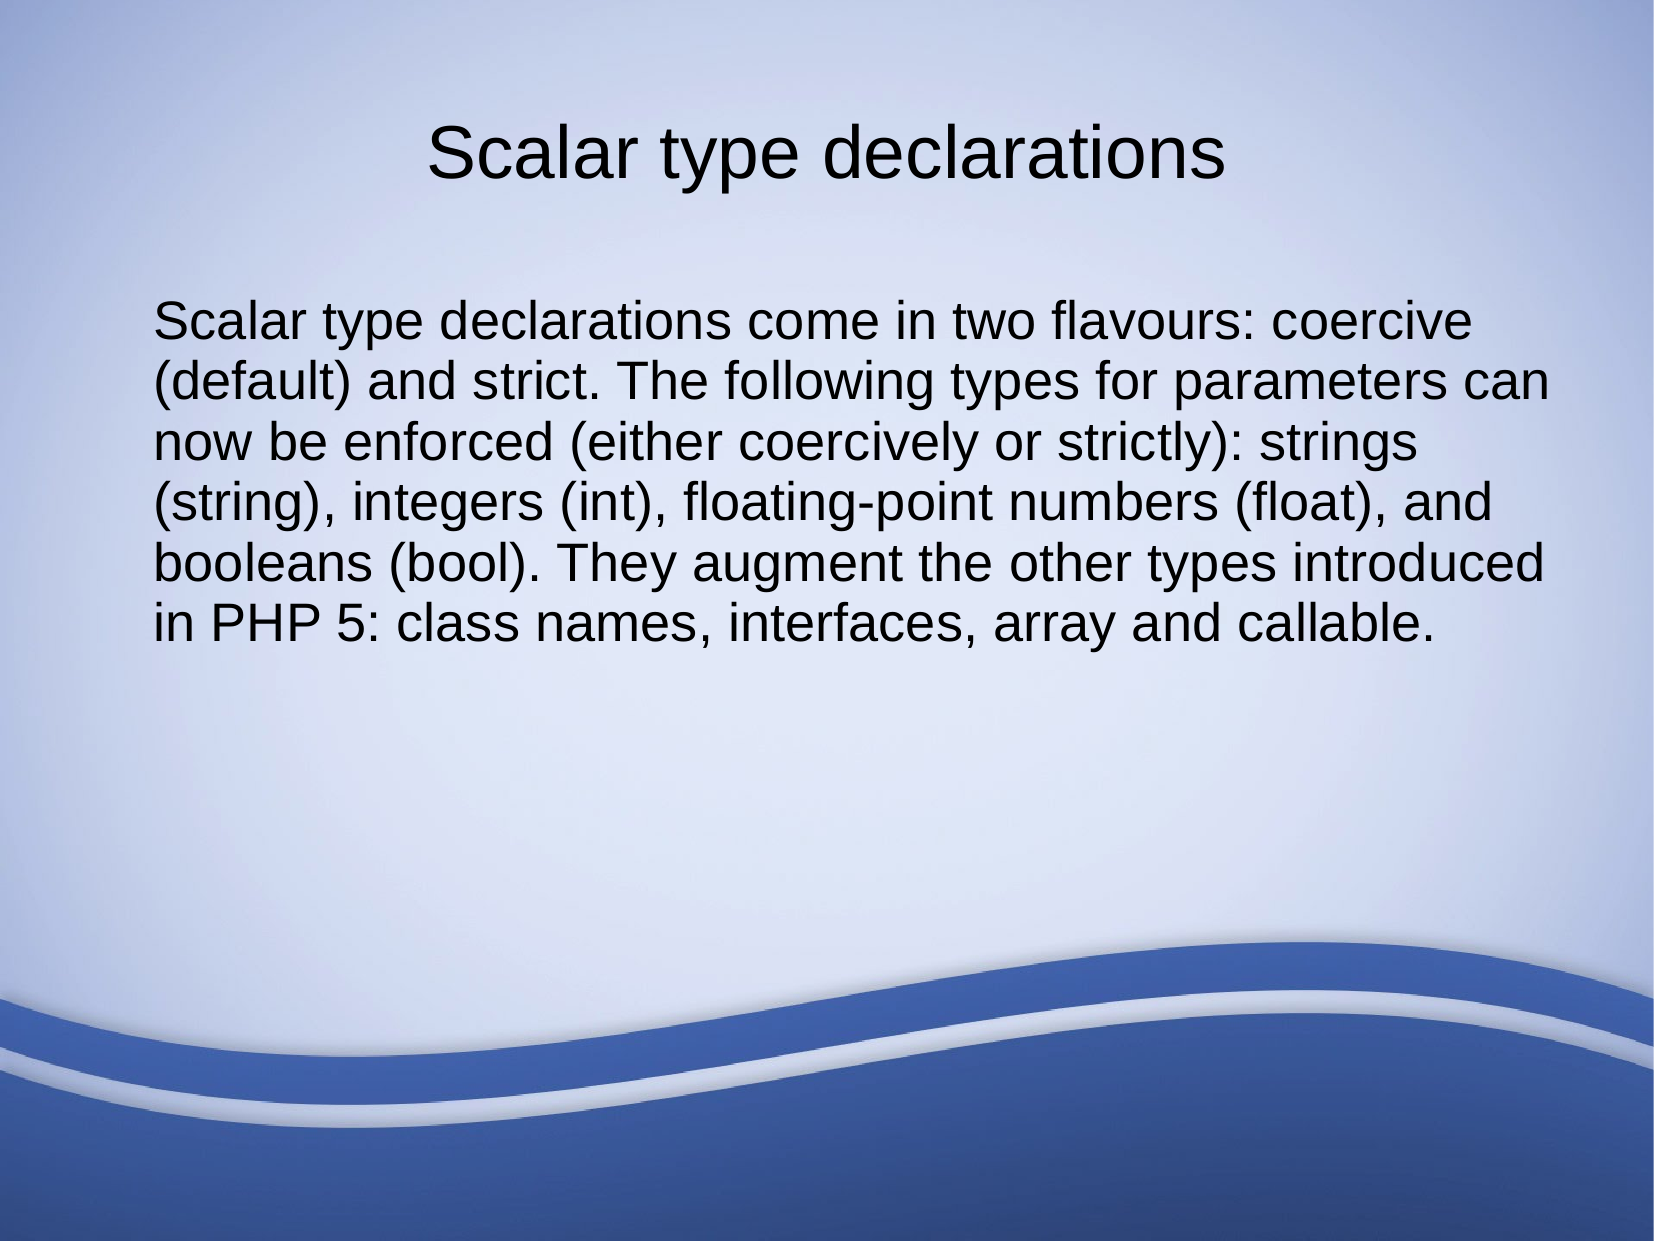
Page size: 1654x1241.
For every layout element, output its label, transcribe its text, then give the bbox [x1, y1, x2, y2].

list Scalar type declarations come in two flavours: coercive (default) and strict. The following types for parameters can now be enforced (either coercively or strictly): strings (string), integers (int), floating-point numbers (float), and booleans (bool). They augment the other types introduced in PHP 5: class names, interfaces, array and callable. [82, 290, 1571, 1010]
picture [0, 0, 1654, 1241]
title Scalar type declarations [82, 49, 1571, 257]
